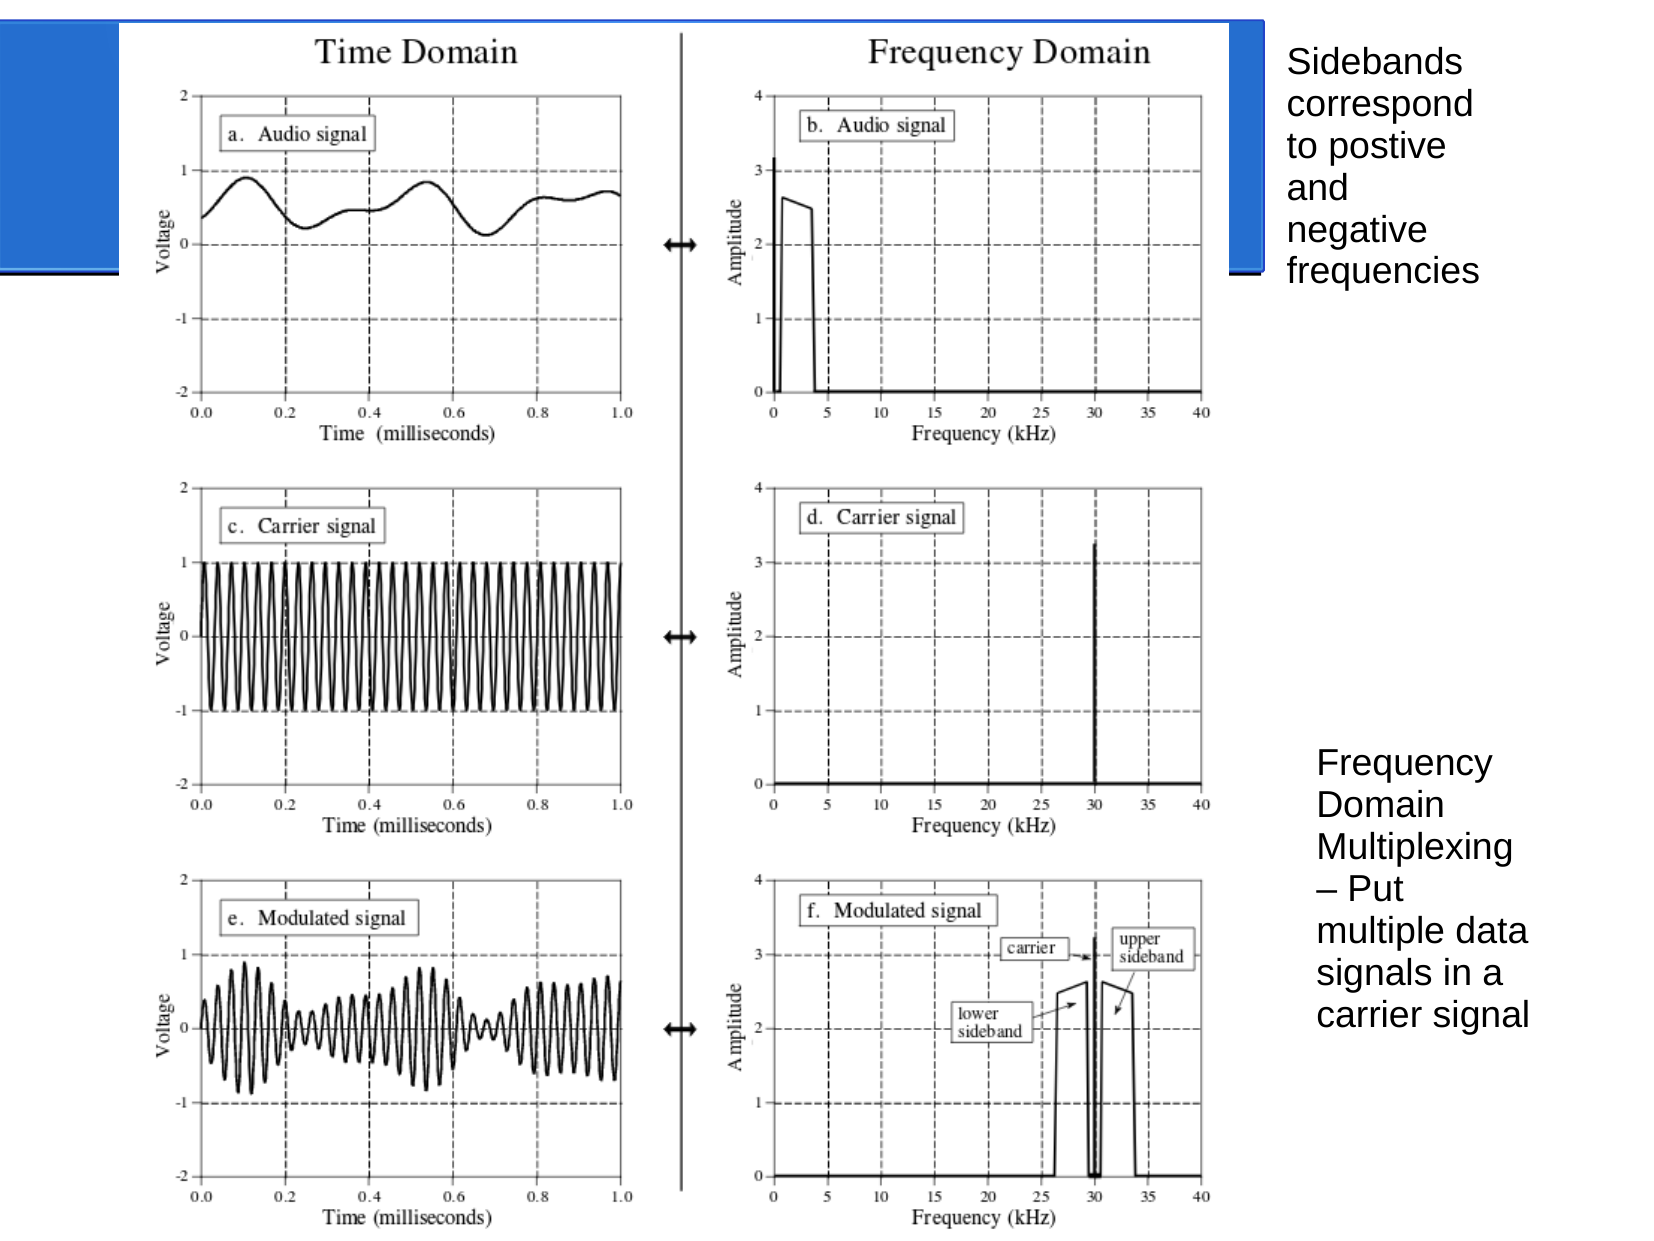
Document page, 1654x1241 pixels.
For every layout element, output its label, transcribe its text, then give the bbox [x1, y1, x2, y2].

text_box Frequency Domain Multiplexing – Put multiple data signals in a carrier signal [1301, 734, 1547, 1043]
picture [119, 23, 1229, 1238]
text_box Sidebands correspond to postive and negative frequencies [1271, 32, 1504, 368]
